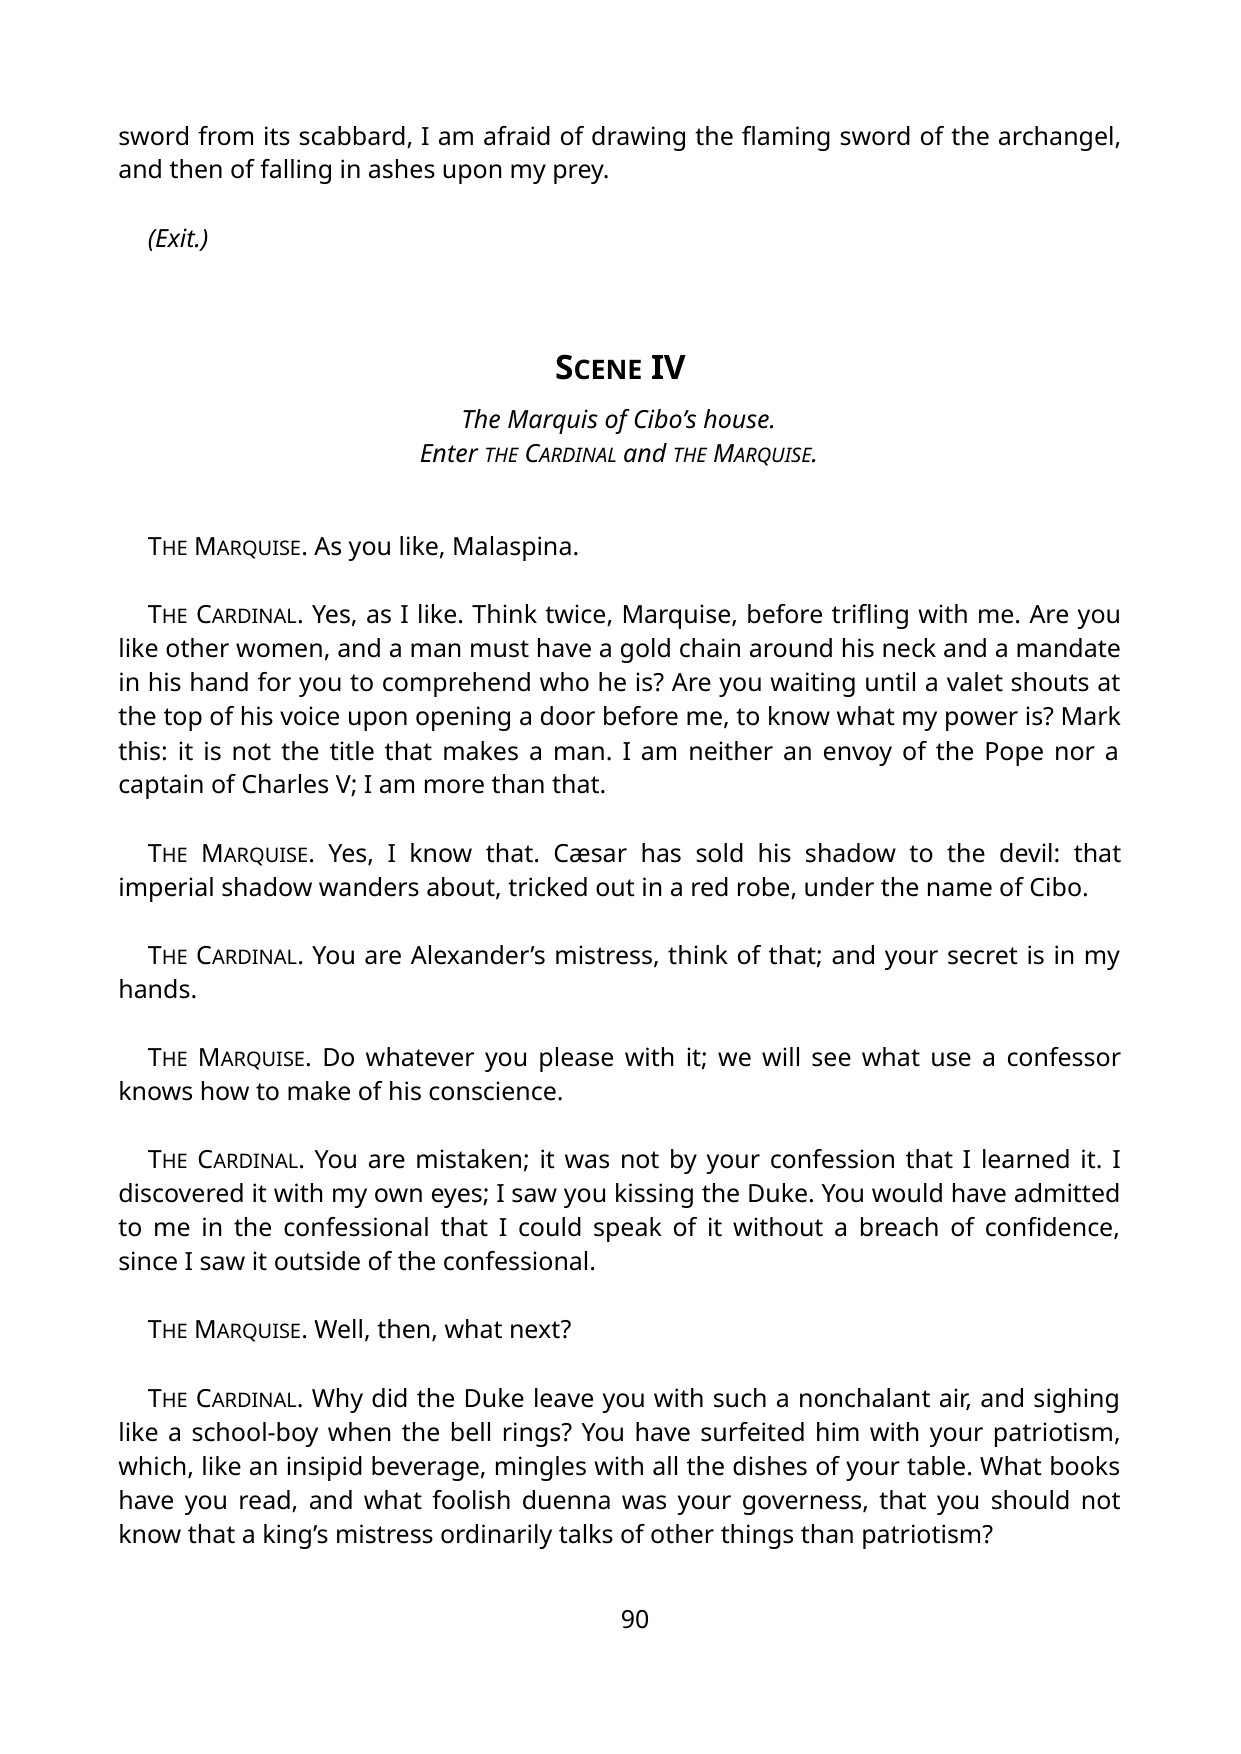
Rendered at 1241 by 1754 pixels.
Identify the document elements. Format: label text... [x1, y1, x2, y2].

text The Marquis of Cibo’s house. Enter the Cardinal and the Marquise. [118, 402, 1122, 470]
text The Cardinal. Yes, as I like. Think twice, Marquise, before trifling with me. Are you like other women, and a man must have a gold chain around his neck and a mandate in his hand for you to comprehend who he is? Are you waiting until a valet shouts at the top of his voice upon opening a door before me, to know what my power is? Mark this: it is not the title that makes a man. I am neither an envoy of the Pope nor a captain of Charles V; I am more than that. [118, 597, 1122, 801]
text The Marquise. Do whatever you please with it; we will see what use a confessor knows how to make of his conscience. [118, 1040, 1122, 1108]
subtitle Scene IV [118, 343, 1122, 389]
text The Marquise. Yes, I know that. Cæsar has sold his shadow to the devil: that imperial shadow wanders about, tricked out in a red robe, under the name of Cibo. [118, 835, 1122, 903]
text The Cardinal. You are mistaken; it was not by your confession that I learned it. I discovered it with my own eyes; I saw you kissing the Duke. You would have admitted to me in the confessional that I could speak of it without a breach of confidence, since I saw it outside of the confessional. [118, 1142, 1122, 1278]
text sword from its scabbard, I am afraid of drawing the flaming sword of the archangel, and then of falling in ashes upon my prey. [118, 118, 1122, 186]
text The Marquise. As you like, Malaspina. [118, 529, 1122, 563]
text The Cardinal. Why did the Duke leave you with such a nonchalant air, and sighing like a school-boy when the bell rings? You have surfeited him with your patriotism, which, like an insipid beverage, mingles with all the dishes of your table. What books have you read, and what foolish duenna was your governess, that you should not know that a king’s mistress ordinarily talks of other things than patriotism? [118, 1380, 1122, 1551]
text The Marquise. Well, then, what next? [118, 1312, 1122, 1346]
text (Exit.) [118, 220, 1122, 254]
text The Cardinal. You are Alexander’s mistress, think of that; and your secret is in my hands. [118, 937, 1122, 1006]
